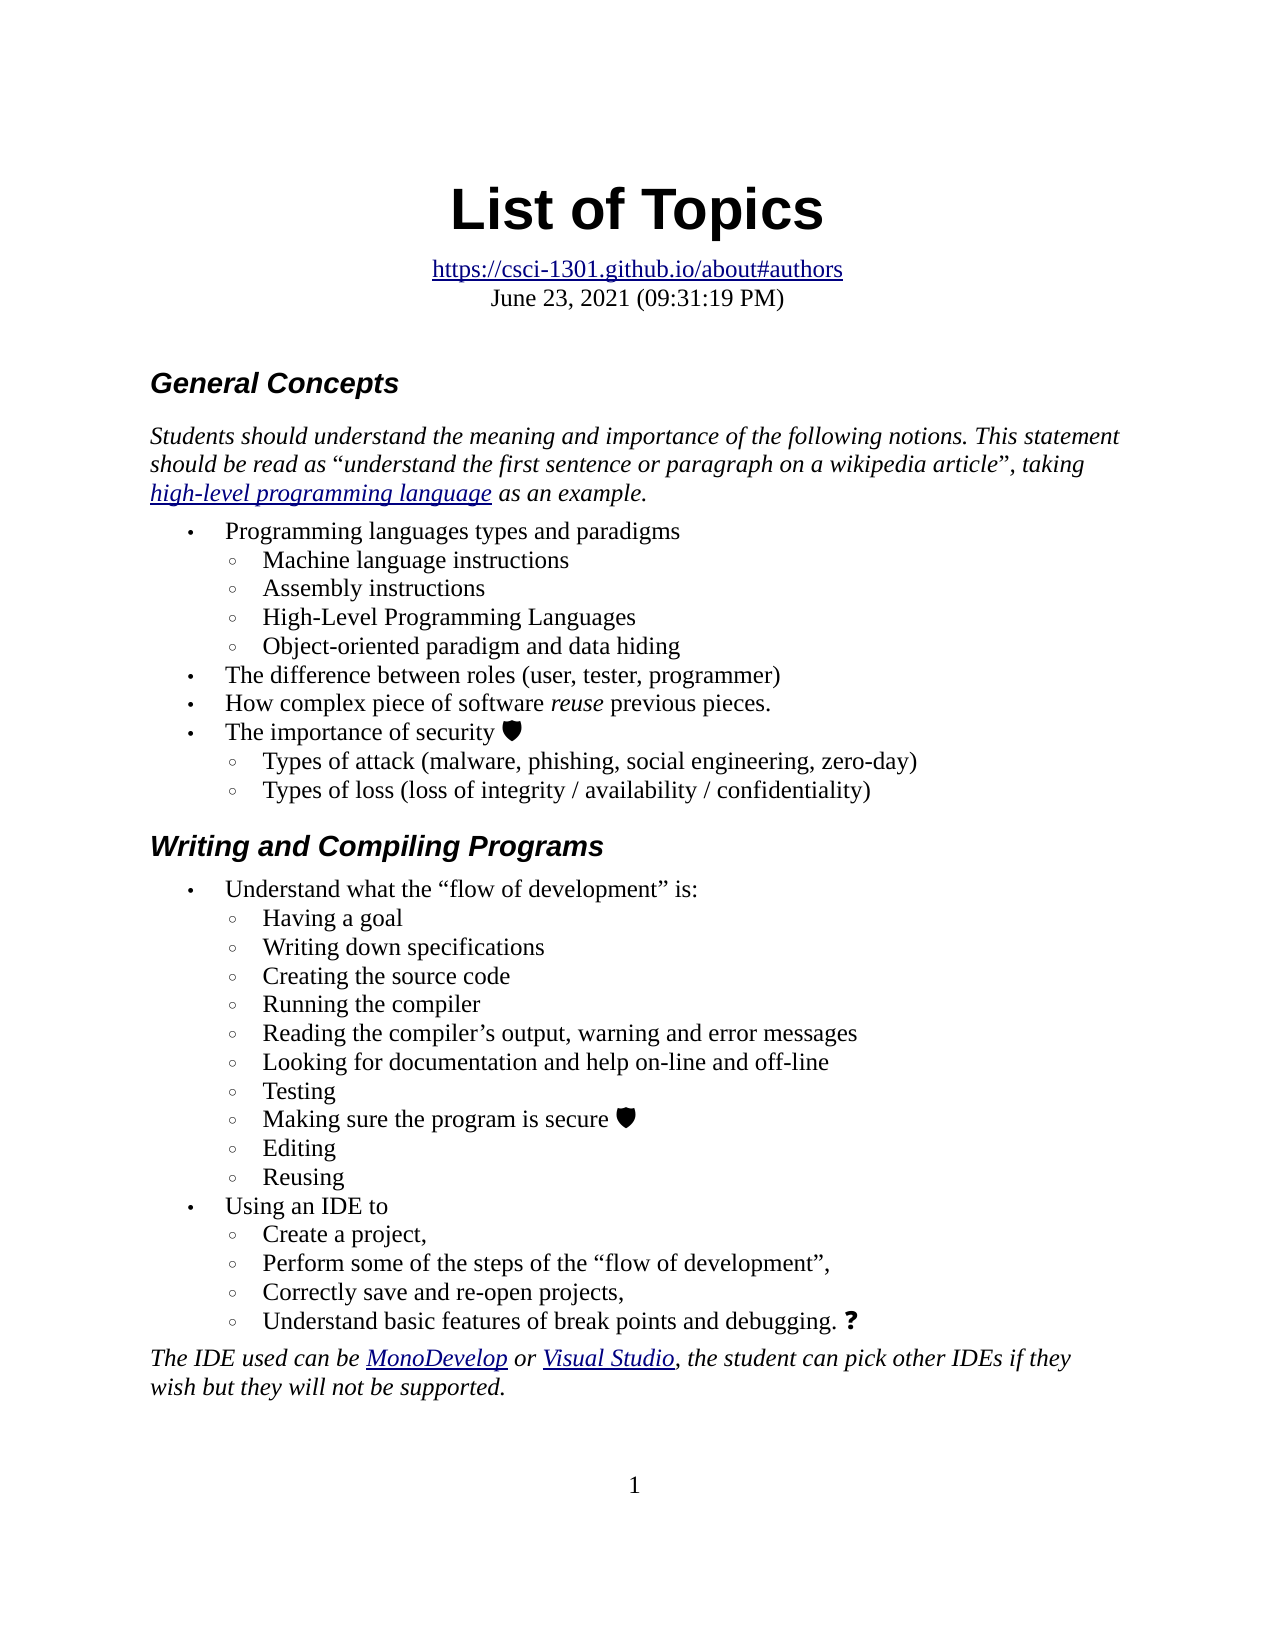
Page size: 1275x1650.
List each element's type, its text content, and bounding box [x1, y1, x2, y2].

text June 23, 2021 (09:31:19 PM) [150, 283, 1125, 312]
list Machine language instructions [225, 545, 1125, 573]
list Creating the source code [225, 961, 1125, 989]
list Perform some of the steps of the “flow of development”, [225, 1248, 1125, 1277]
list Having a goal [225, 903, 1125, 932]
list Object-oriented paradigm and data hiding [225, 631, 1125, 660]
list Editing [225, 1133, 1125, 1162]
list Types of attack (malware, phishing, social engineering, zero-day) [225, 746, 1125, 775]
list Running the compiler [225, 989, 1125, 1018]
title List of Topics [150, 175, 1125, 242]
subtitle Writing and Compiling Programs [150, 828, 1125, 862]
list Testing [225, 1076, 1125, 1104]
list The difference between roles (user, tester, programmer) [187, 660, 1125, 688]
list Types of loss (loss of integrity / availability / confidentiality) [225, 775, 1125, 803]
text https://csci-1301.github.io/about#authors [150, 254, 1125, 283]
list How complex piece of software reuse previous pieces. [187, 688, 1125, 717]
list Programming languages types and paradigms [187, 516, 1125, 545]
list Writing down specifications [225, 932, 1125, 961]
list Reusing [225, 1162, 1125, 1191]
list High-Level Programming Languages [225, 602, 1125, 631]
subtitle General Concepts [150, 366, 1125, 399]
list Correctly save and re-open projects, [225, 1277, 1125, 1306]
list The importance of security 🛡️ [187, 717, 1125, 746]
list Create a project, [225, 1219, 1125, 1248]
list Reading the compiler’s output, warning and error messages [225, 1018, 1125, 1047]
list Using an IDE to [187, 1191, 1125, 1219]
text The IDE used can be MonoDevelop or Visual Studio, the student can pick other IDEs if they wish but they will not be supported. [150, 1343, 1125, 1401]
list Looking for documentation and help on-line and off-line [225, 1047, 1125, 1076]
list Understand what the “flow of development” is: [187, 874, 1125, 903]
text Students should understand the meaning and importance of the following notions. This statement should be read as “understand the first sentence or paragraph on a wikipedia article”, taking high-level programming language as an example. [150, 421, 1125, 507]
list Assembly instructions [225, 573, 1125, 602]
list Making sure the program is secure 🛡️ [225, 1104, 1125, 1133]
list Understand basic features of break points and debugging. ❓ [225, 1306, 1125, 1334]
